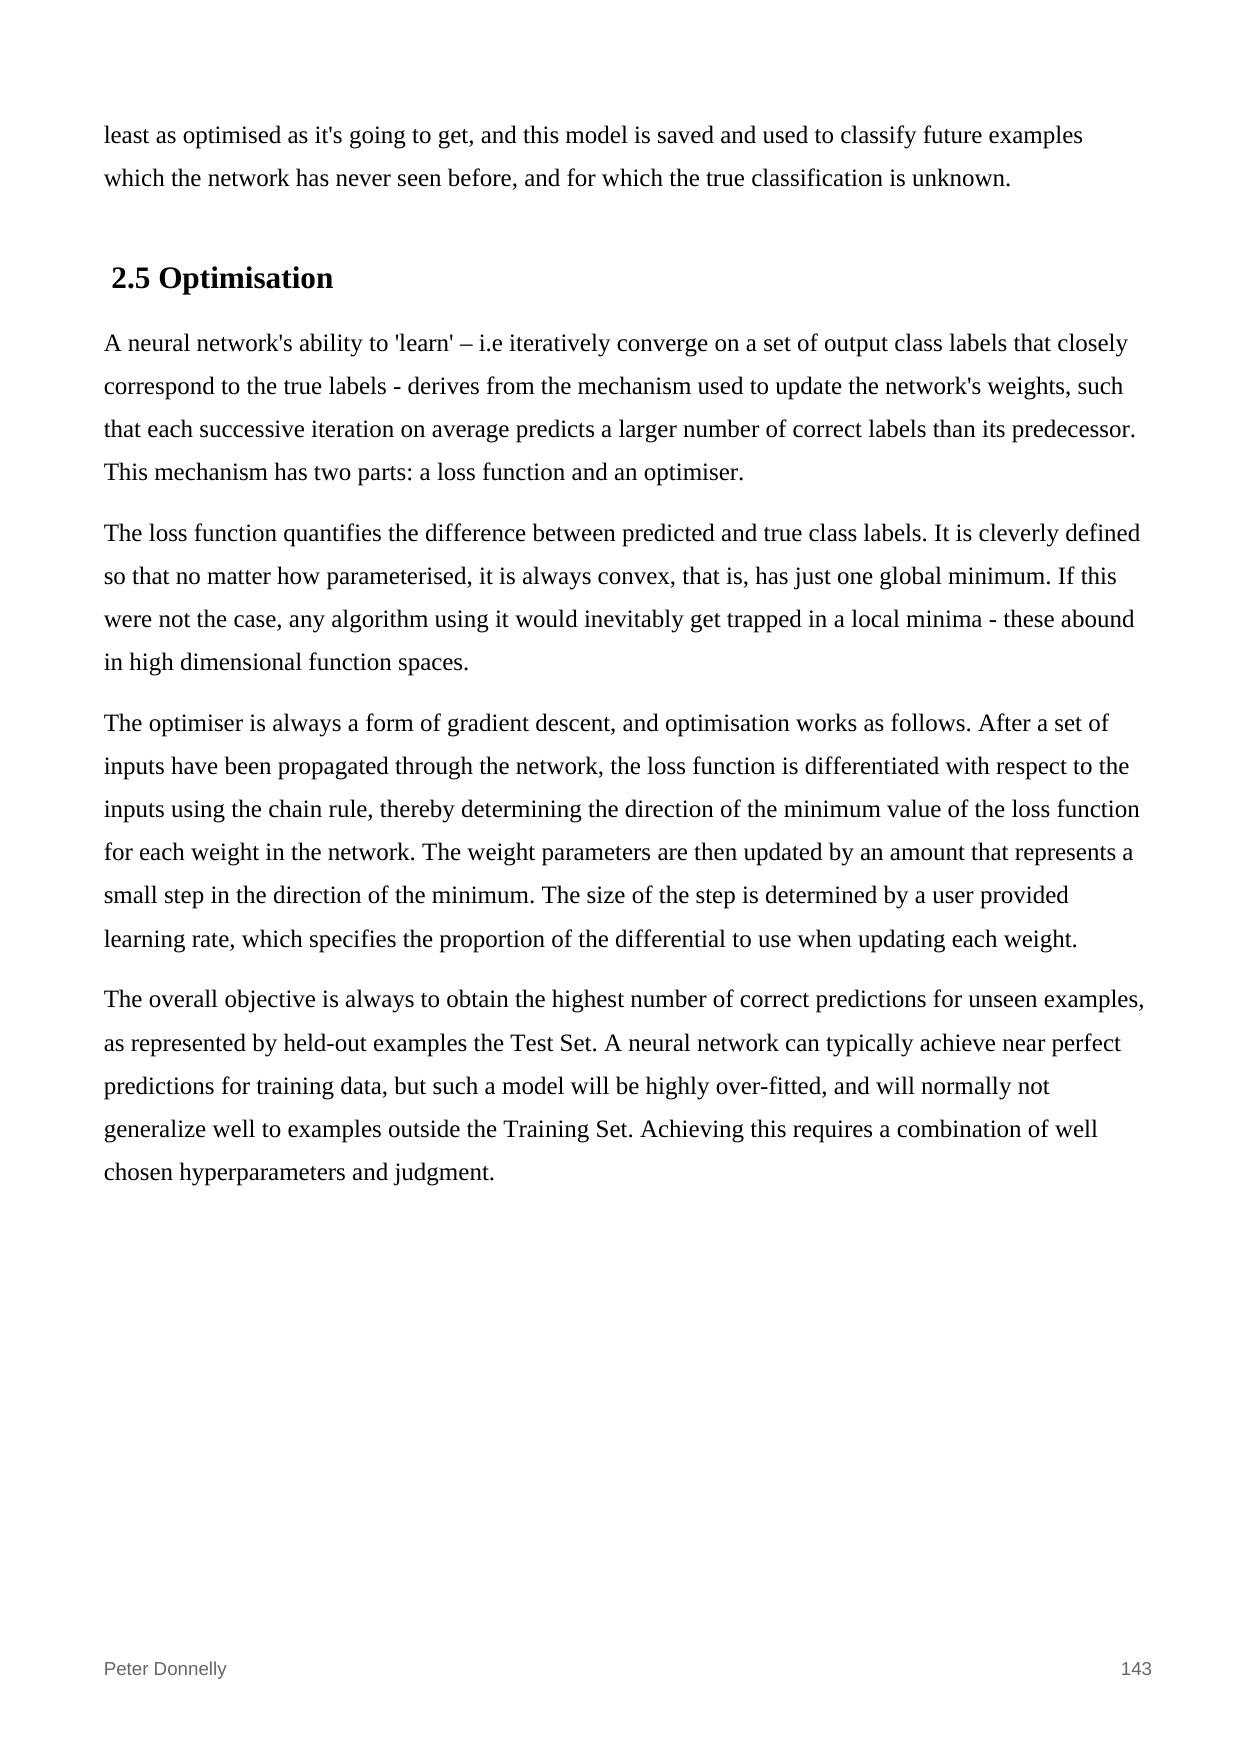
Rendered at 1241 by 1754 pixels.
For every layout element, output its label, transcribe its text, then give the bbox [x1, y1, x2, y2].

subtitle Optimisation [103, 259, 1146, 295]
text The overall objective is always to obtain the highest number of correct predictions for unseen examples, as represented by held-out examples the Test Set. A neural network can typically achieve near perfect predictions for training data, but such a model will be highly over-fitted, and will normally not generalize well to examples outside the Training Set. Achieving this requires a combination of well chosen hyperparameters and judgment. [103, 984, 1146, 1186]
text The loss function quantifies the difference between predicted and true class labels. It is cleverly defined so that no matter how parameterised, it is always convex, that is, has just one global minimum. If this were not the case, any algorithm using it would inevitably get trapped in a local minima - these abound in high dimensional function spaces. [103, 518, 1146, 676]
text The optimiser is always a form of gradient descent, and optimisation works as follows. After a set of inputs have been propagated through the network, the loss function is differentiated with respect to the inputs using the chain rule, thereby determining the direction of the minimum value of the loss function for each weight in the network. The weight parameters are then updated by an amount that represents a small step in the direction of the minimum. The size of the step is determined by a user provided learning rate, which specifies the proportion of the differential to use when updating each weight. [103, 708, 1146, 952]
text A neural network's ability to 'learn' – i.e iteratively converge on a set of output class labels that closely correspond to the true labels - derives from the mechanism used to update the network's weights, such that each successive iteration on average predicts a larger number of correct labels than its predecessor. This mechanism has two parts: a loss function and an optimiser. [103, 328, 1146, 486]
text least as optimised as it's going to get, and this model is saved and used to classify future examples which the network has never seen before, and for which the true classification is unknown. [103, 120, 1146, 192]
